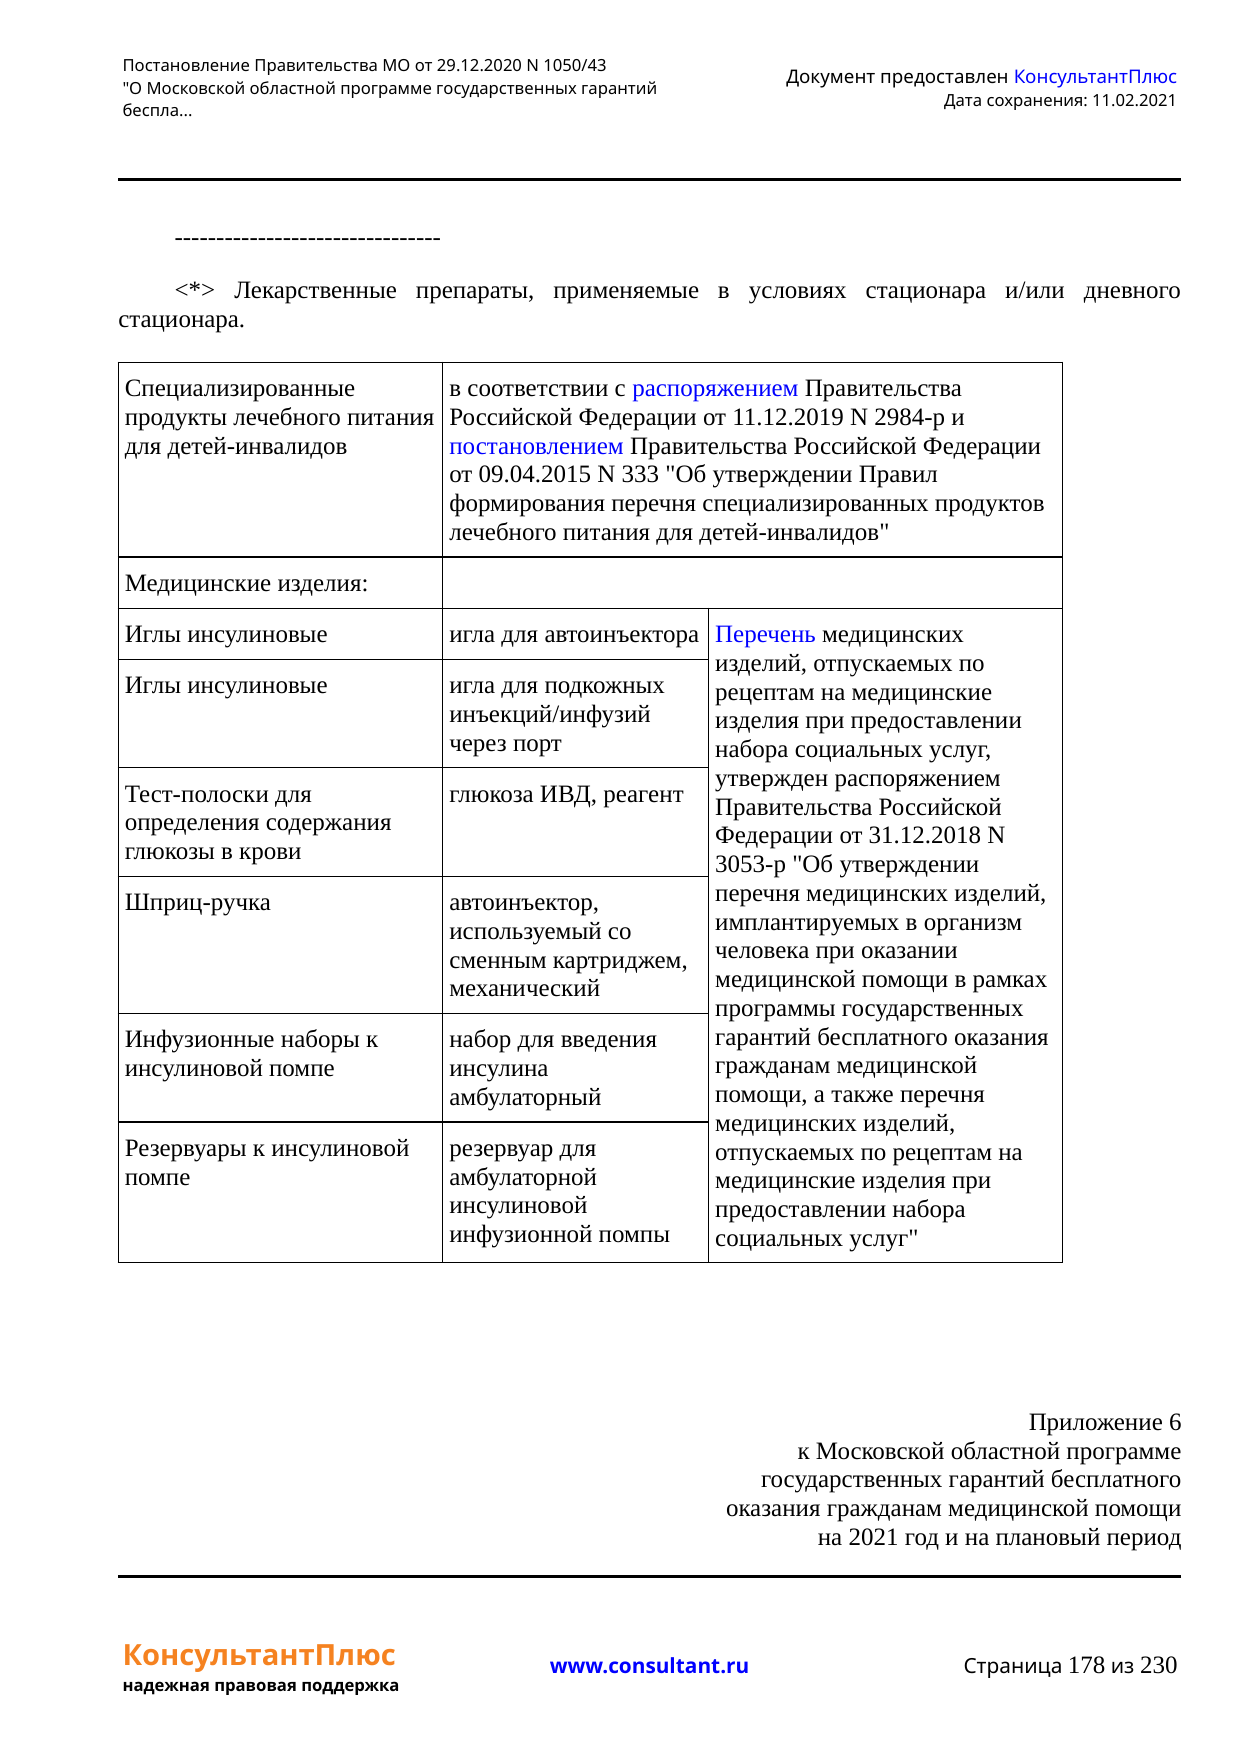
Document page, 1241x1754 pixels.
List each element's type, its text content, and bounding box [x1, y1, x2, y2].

table_cell Иглы инсулиновые [119, 609, 442, 658]
text -------------------------------- [118, 222, 1181, 250]
text на 2021 год и на плановый период [118, 1522, 1181, 1551]
text к Московской областной программе [118, 1436, 1181, 1464]
text оказания гражданам медицинской помощи [118, 1493, 1181, 1522]
table_cell Тест-полоски для определения содержания глюкозы в крови [119, 768, 442, 876]
table_cell резервуар для амбулаторной инсулиновой инфузионной помпы [443, 1123, 708, 1262]
table_cell глюкоза ИВД, реагент [443, 768, 708, 876]
table_cell Иглы инсулиновые [119, 660, 442, 767]
table_header в соответствии с распоряжением Правительства Российской Федерации от 11.12.2019 N 2984-р и постановлением Правительства Российской Федерации от 09.04.2015 N 333 "Об утверждении Правил формирования перечня специализированных продуктов лечебного питания для детей-инвалидов" [443, 363, 1062, 556]
table_cell Инфузионные наборы к инсулиновой помпе [119, 1014, 442, 1121]
table_cell набор для введения инсулина амбулаторный [443, 1014, 708, 1121]
table_header Специализированные продукты лечебного питания для детей-инвалидов [119, 363, 442, 556]
table_cell игла для автоинъектора [443, 609, 708, 658]
table_cell Резервуары к инсулиновой помпе [119, 1123, 442, 1262]
subtitle Приложение 6 [118, 1407, 1181, 1436]
table_cell Медицинские изделия: [119, 558, 442, 607]
table_cell игла для подкожных инъекций/инфузий через порт [443, 660, 708, 767]
table_cell Перечень медицинских изделий, отпускаемых по рецептам на медицинские изделия при предоставлении набора социальных услуг, утвержден распоряжением Правительства Российской Федерации от 31.12.2018 N 3053-р "Об утверждении перечня медицинских изделий, имплантируемых в организм человека при оказании медицинской помощи в рамках программы государственных гарантий бесплатного оказания гражданам медицинской помощи, а также перечня медицинских изделий, отпускаемых по рецептам на медицинские изделия при предоставлении набора социальных услуг" [709, 609, 1062, 1262]
table_cell Шприц-ручка [119, 877, 442, 1013]
text <*> Лекарственные препараты, применяемые в условиях стационара и/или дневного стационара. [118, 275, 1181, 333]
table_cell [443, 558, 1062, 607]
table_cell автоинъектор, используемый со сменным картриджем, механический [443, 877, 708, 1013]
text государственных гарантий бесплатного [118, 1464, 1181, 1493]
